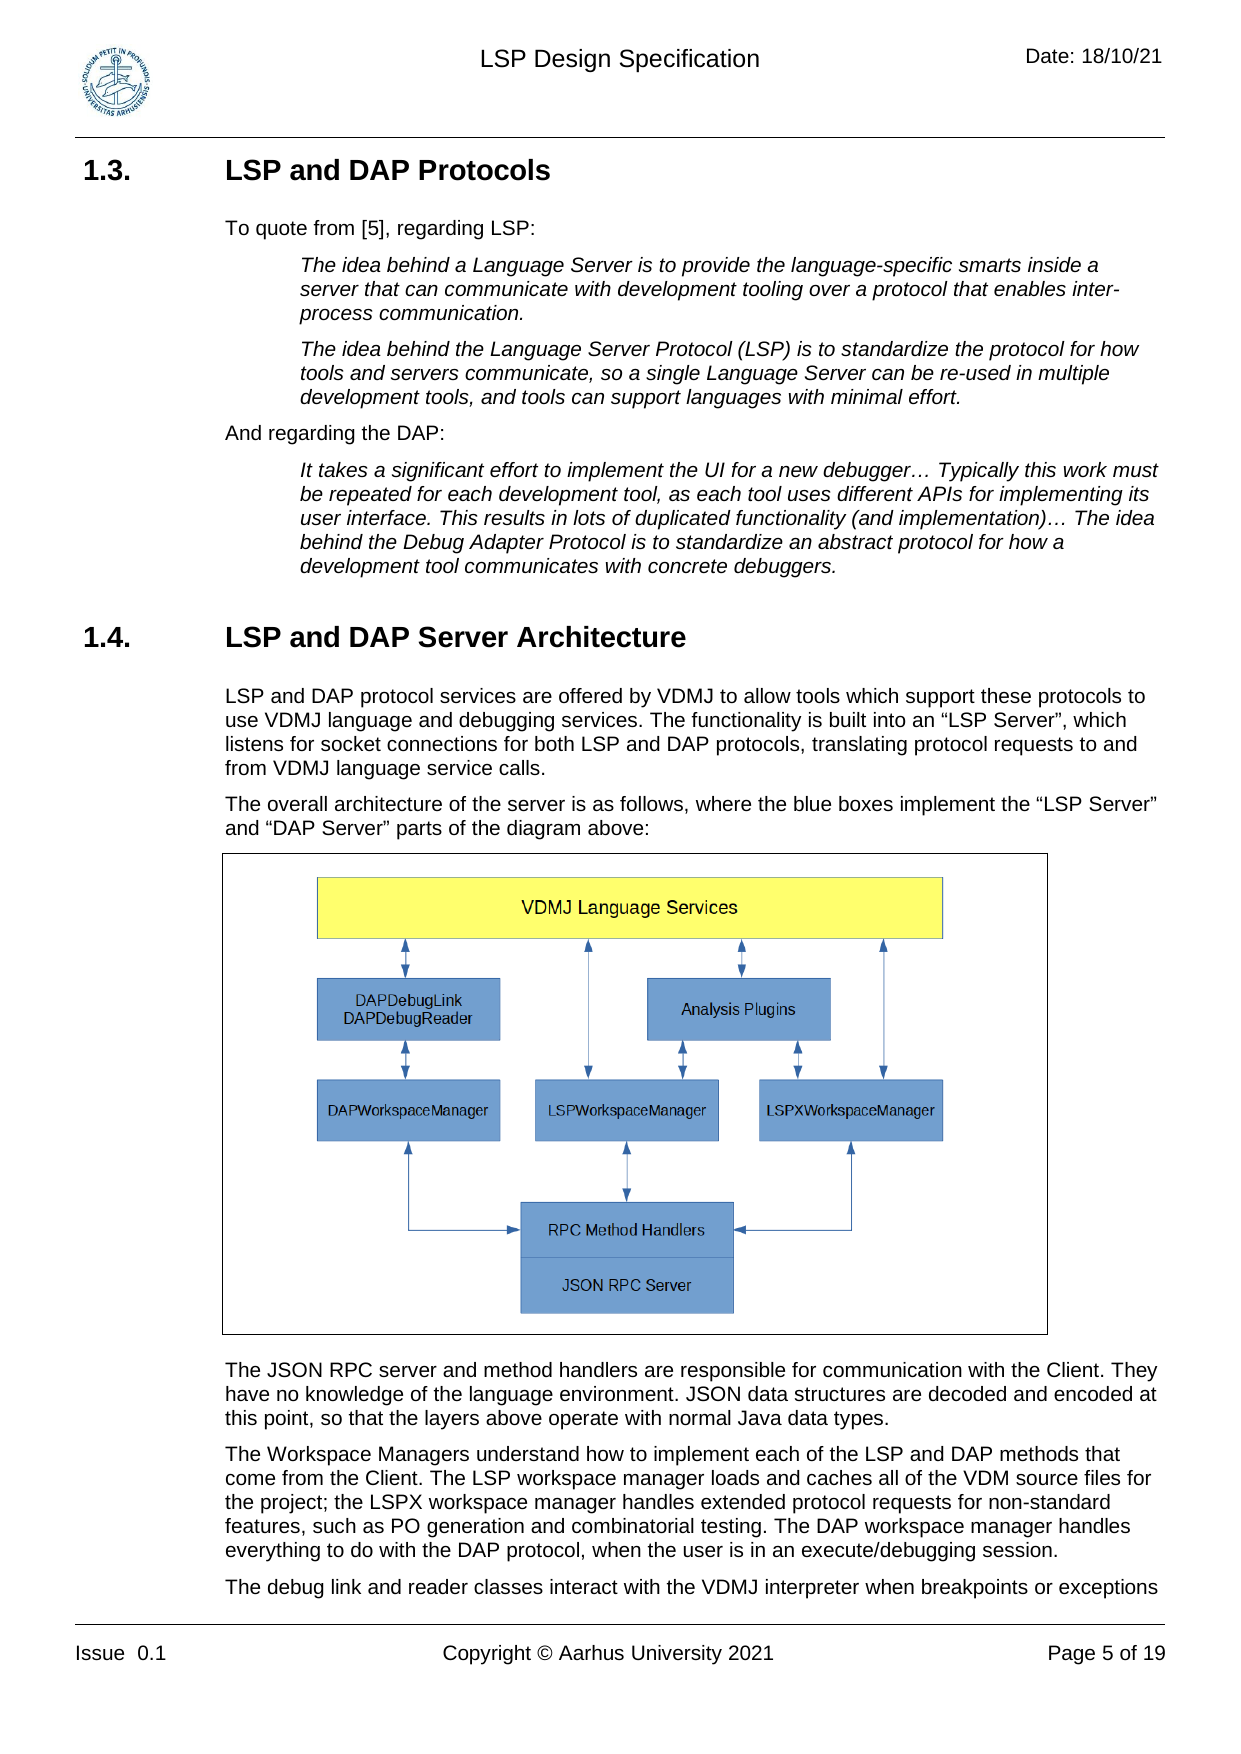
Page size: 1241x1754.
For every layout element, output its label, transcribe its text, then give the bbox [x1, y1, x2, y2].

text The JSON RPC server and method handlers are responsible for communication with the Client. They have no knowledge of the language environment. JSON data structures are decoded and encoded at this point, so that the layers above operate with normal Java data types. [225, 1334, 1165, 1430]
picture [223, 854, 1047, 1334]
text The overall architecture of the server is as follows, where the blue boxes implement the “LSP Server” and “DAP Server” parts of the diagram above: [225, 792, 1165, 840]
text The idea behind a Language Server is to provide the language-specific smarts inside a server that can communicate with development tooling over a protocol that enables inter-process communication. [300, 253, 1165, 325]
text To quote from [5], regarding LSP: [225, 216, 1165, 240]
text The Workspace Managers understand how to implement each of the LSP and DAP methods that come from the Client. The LSP workspace manager loads and caches all of the VDM source files for the project; the LSPX workspace manager handles extended protocol requests for non-standard features, such as PO generation and combinatorial testing. The DAP workspace manager handles everything to do with the DAP protocol, when the user is in an execute/debugging session. [225, 1443, 1165, 1562]
subtitle LSP and DAP Protocols [75, 153, 1165, 186]
picture [78, 44, 153, 120]
text LSP and DAP protocol services are offered by VDMJ to allow tools which support these protocols to use VDMJ language and debugging services. The functionality is built into an “LSP Server”, which listens for socket connections for both LSP and DAP protocols, translating protocol requests to and from VDMJ language service calls. [225, 684, 1165, 780]
text The idea behind the Language Server Protocol (LSP) is to standardize the protocol for how tools and servers communicate, so a single Language Server can be re-used in multiple development tools, and tools can support languages with minimal effort. [300, 337, 1165, 409]
text The debug link and reader classes interact with the VDMJ interpreter when breakpoints or exceptions [225, 1575, 1165, 1599]
text It takes a significant effort to implement the UI for a new debugger… Typically this work must be repeated for each development tool, as each tool uses different APIs for implementing its user interface. This results in lots of duplicated functionality (and implementation)… The idea behind the Debug Adapter Protocol is to standardize an abstract protocol for how a development tool communicates with concrete debuggers. [300, 458, 1165, 578]
subtitle LSP and DAP Server Architecture [75, 620, 1165, 654]
text And regarding the DAP: [225, 422, 1165, 446]
